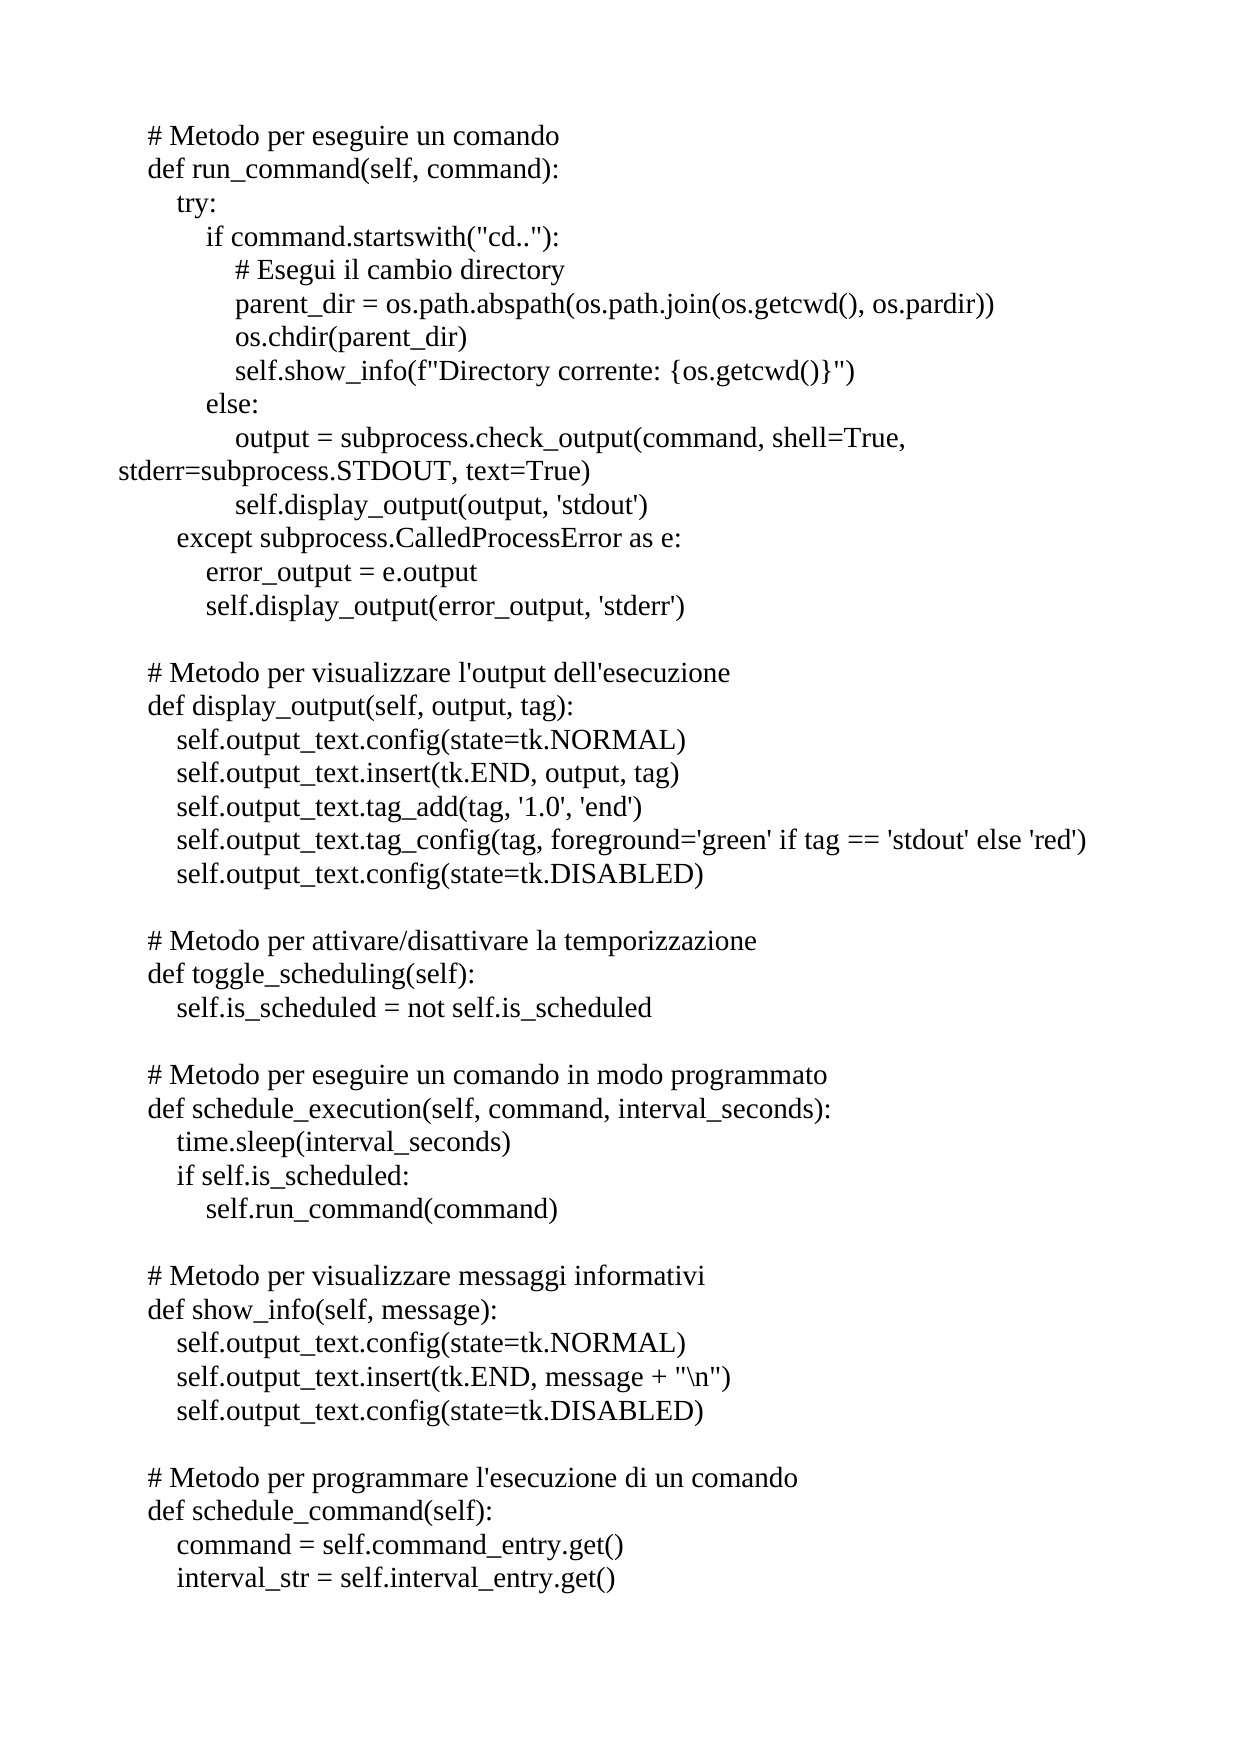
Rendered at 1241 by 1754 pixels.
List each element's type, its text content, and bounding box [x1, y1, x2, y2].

text if self.is_scheduled: [118, 1158, 1122, 1191]
text interval_str = self.interval_entry.get() [118, 1560, 1122, 1594]
text self.output_text.tag_add(tag, '1.0', 'end') [118, 789, 1122, 822]
text self.display_output(error_output, 'stderr') [118, 588, 1122, 621]
text # Metodo per visualizzare l'output dell'esecuzione [118, 655, 1122, 688]
text def display_output(self, output, tag): [118, 688, 1122, 722]
text self.show_info(f"Directory corrente: {os.getcwd()}") [118, 353, 1122, 386]
text output = subprocess.check_output(command, shell=True, stderr=subprocess.STDOUT, text=True) [118, 420, 1122, 487]
text # Metodo per visualizzare messaggi informativi [118, 1258, 1122, 1292]
text self.output_text.config(state=tk.DISABLED) [118, 1393, 1122, 1426]
text self.output_text.config(state=tk.NORMAL) [118, 722, 1122, 755]
text self.output_text.tag_config(tag, foreground='green' if tag == 'stdout' else 'red') [118, 822, 1122, 856]
text os.chdir(parent_dir) [118, 319, 1122, 353]
text self.display_output(output, 'stdout') [118, 487, 1122, 521]
text else: [118, 386, 1122, 420]
text self.is_scheduled = not self.is_scheduled [118, 990, 1122, 1024]
text # Metodo per programmare l'esecuzione di un comando [118, 1460, 1122, 1493]
text self.output_text.config(state=tk.DISABLED) [118, 856, 1122, 889]
text def toggle_scheduling(self): [118, 957, 1122, 990]
text time.sleep(interval_seconds) [118, 1124, 1122, 1158]
text parent_dir = os.path.abspath(os.path.join(os.getcwd(), os.pardir)) [118, 286, 1122, 319]
text command = self.command_entry.get() [118, 1527, 1122, 1560]
text def schedule_execution(self, command, interval_seconds): [118, 1091, 1122, 1124]
text def show_info(self, message): [118, 1292, 1122, 1326]
text self.run_command(command) [118, 1191, 1122, 1225]
text def schedule_command(self): [118, 1493, 1122, 1527]
text self.output_text.config(state=tk.NORMAL) [118, 1326, 1122, 1359]
text def run_command(self, command): [118, 152, 1122, 185]
text # Metodo per eseguire un comando [118, 118, 1122, 152]
text try: [118, 185, 1122, 219]
text # Metodo per eseguire un comando in modo programmato [118, 1057, 1122, 1091]
text if command.startswith("cd.."): [118, 219, 1122, 252]
text self.output_text.insert(tk.END, message + "\n") [118, 1359, 1122, 1393]
text self.output_text.insert(tk.END, output, tag) [118, 755, 1122, 789]
text error_output = e.output [118, 554, 1122, 588]
text except subprocess.CalledProcessError as e: [118, 521, 1122, 554]
text # Metodo per attivare/disattivare la temporizzazione [118, 923, 1122, 957]
text # Esegui il cambio directory [118, 252, 1122, 286]
